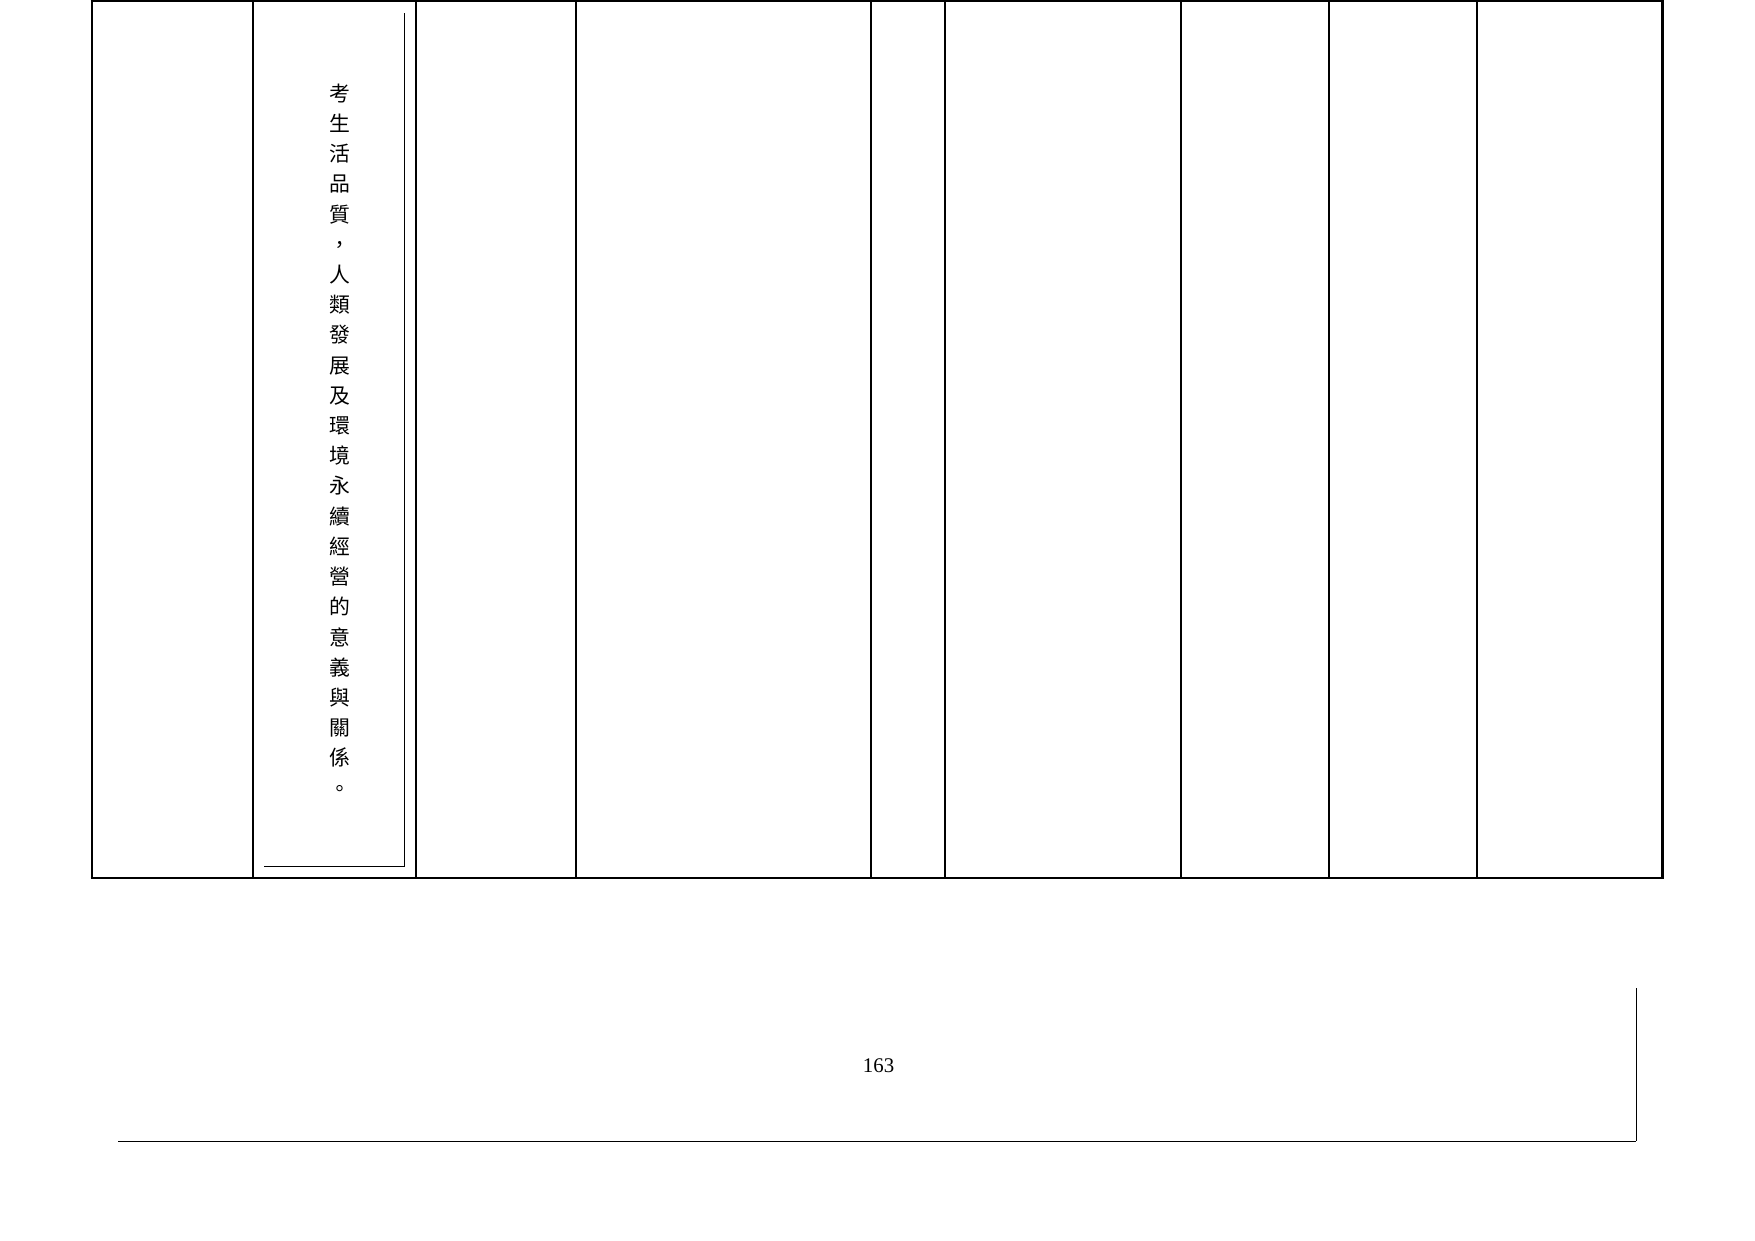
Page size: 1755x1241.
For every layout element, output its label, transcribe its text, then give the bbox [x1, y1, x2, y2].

table_cell [577, 2, 870, 877]
table_cell [946, 2, 1180, 877]
table_cell [1182, 2, 1328, 877]
table_cell [1478, 2, 1661, 877]
table_cell [93, 2, 252, 877]
table_cell [1330, 2, 1476, 877]
table_cell [417, 2, 575, 877]
table_cell 考生活品質，人類發展及環境永續經營的意義與關係。 [254, 2, 415, 877]
table_cell [872, 2, 944, 877]
